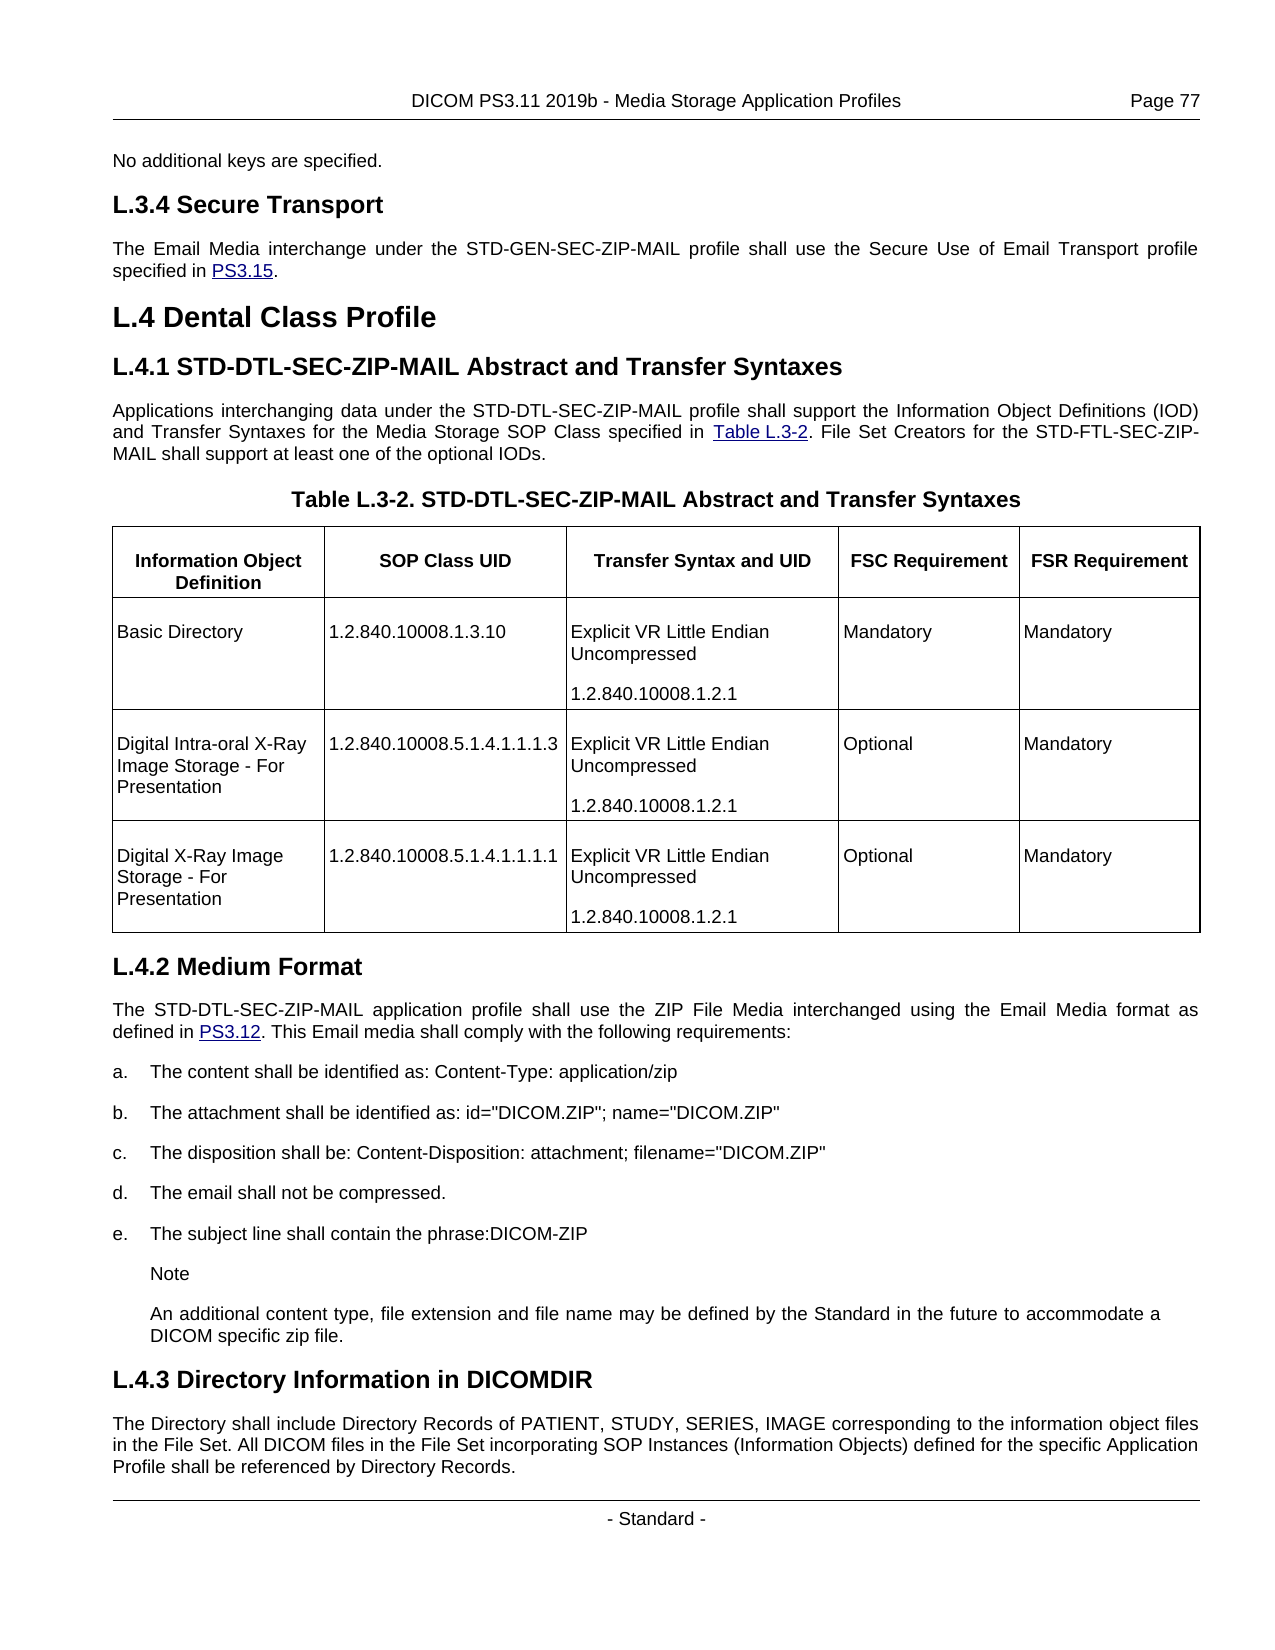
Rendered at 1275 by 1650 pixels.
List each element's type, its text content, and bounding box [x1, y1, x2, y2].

text The Directory shall include Directory Records of PATIENT, STUDY, SERIES, IMAGE corresponding to the information object files in the File Set. All DICOM files in the File Set incorporating SOP Instances (Information Objects) defined for the specific Application Profile shall be referenced by Directory Records. [112, 1412, 1200, 1477]
table_cell Mandatory [1020, 821, 1199, 932]
text The STD-DTL-SEC-ZIP-MAIL application profile shall use the ZIP File Media interchanged using the Email Media format as defined in PS3.12. This Email media shall comply with the following requirements: [112, 999, 1200, 1042]
table_header FSR Requirement [1020, 527, 1199, 597]
table_header Transfer Syntax and UID [567, 527, 838, 597]
table_cell Basic Directory [113, 598, 324, 709]
table_cell 1.2.840.10008.5.1.4.1.1.1.3 [325, 710, 566, 820]
text No additional keys are specified. [112, 150, 1200, 172]
table_cell Optional [839, 710, 1019, 820]
text L.3.4 Secure Transport [112, 190, 1200, 219]
table_cell 1.2.840.10008.5.1.4.1.1.1.1 [325, 821, 566, 932]
text e. The subject line shall contain the phrase:DICOM-ZIP [112, 1222, 1200, 1244]
table_header FSC Requirement [839, 527, 1019, 597]
table_cell Digital Intra-oral X-Ray Image Storage - For Presentation [113, 710, 324, 820]
text An additional content type, file extension and file name may be defined by the Standard in the future to accommodate a DICOM specific zip file. [150, 1303, 1162, 1346]
text L.4 Dental Class Profile [112, 300, 1200, 333]
text L.4.2 Medium Format [112, 952, 1200, 981]
text The Email Media interchange under the STD-GEN-SEC-ZIP-MAIL profile shall use the Secure Use of Email Transport profile specified in PS3.15. [112, 238, 1200, 281]
table_cell Optional [839, 821, 1019, 932]
text a. The content shall be identified as: Content-Type: application/zip [112, 1061, 1200, 1083]
text L.4.1 STD-DTL-SEC-ZIP-MAIL Abstract and Transfer Syntaxes [112, 352, 1200, 381]
table_cell Mandatory [1020, 598, 1199, 709]
table_cell Mandatory [839, 598, 1019, 709]
text c. The disposition shall be: Content-Disposition: attachment; filename="DICOM.ZIP" [112, 1142, 1200, 1163]
text L.4.3 Directory Information in DICOMDIR [112, 1365, 1200, 1394]
table_cell Explicit VR Little Endian Uncompressed 1.2.840.10008.1.2.1 [567, 821, 838, 932]
table_header Information Object Definition [113, 527, 324, 597]
table_header SOP Class UID [325, 527, 566, 597]
text d. The email shall not be compressed. [112, 1182, 1200, 1204]
text Note [150, 1263, 1162, 1284]
table_cell 1.2.840.10008.1.3.10 [325, 598, 566, 709]
text Table L.3-2. STD-DTL-SEC-ZIP-MAIL Abstract and Transfer Syntaxes [112, 487, 1200, 512]
table_cell Explicit VR Little Endian Uncompressed 1.2.840.10008.1.2.1 [567, 598, 838, 709]
table_cell Digital X-Ray Image Storage - For Presentation [113, 821, 324, 932]
text Applications interchanging data under the STD-DTL-SEC-ZIP-MAIL profile shall support the Information Object Definitions (IOD) and Transfer Syntaxes for the Media Storage SOP Class specified in Table L.3-2. File Set Creators for the STD-FTL-SEC-ZIP-MAIL shall support at least one of the optional IODs. [112, 399, 1200, 464]
text b. The attachment shall be identified as: id="DICOM.ZIP"; name="DICOM.ZIP" [112, 1101, 1200, 1123]
table_cell Mandatory [1020, 710, 1199, 820]
table_cell Explicit VR Little Endian Uncompressed 1.2.840.10008.1.2.1 [567, 710, 838, 820]
